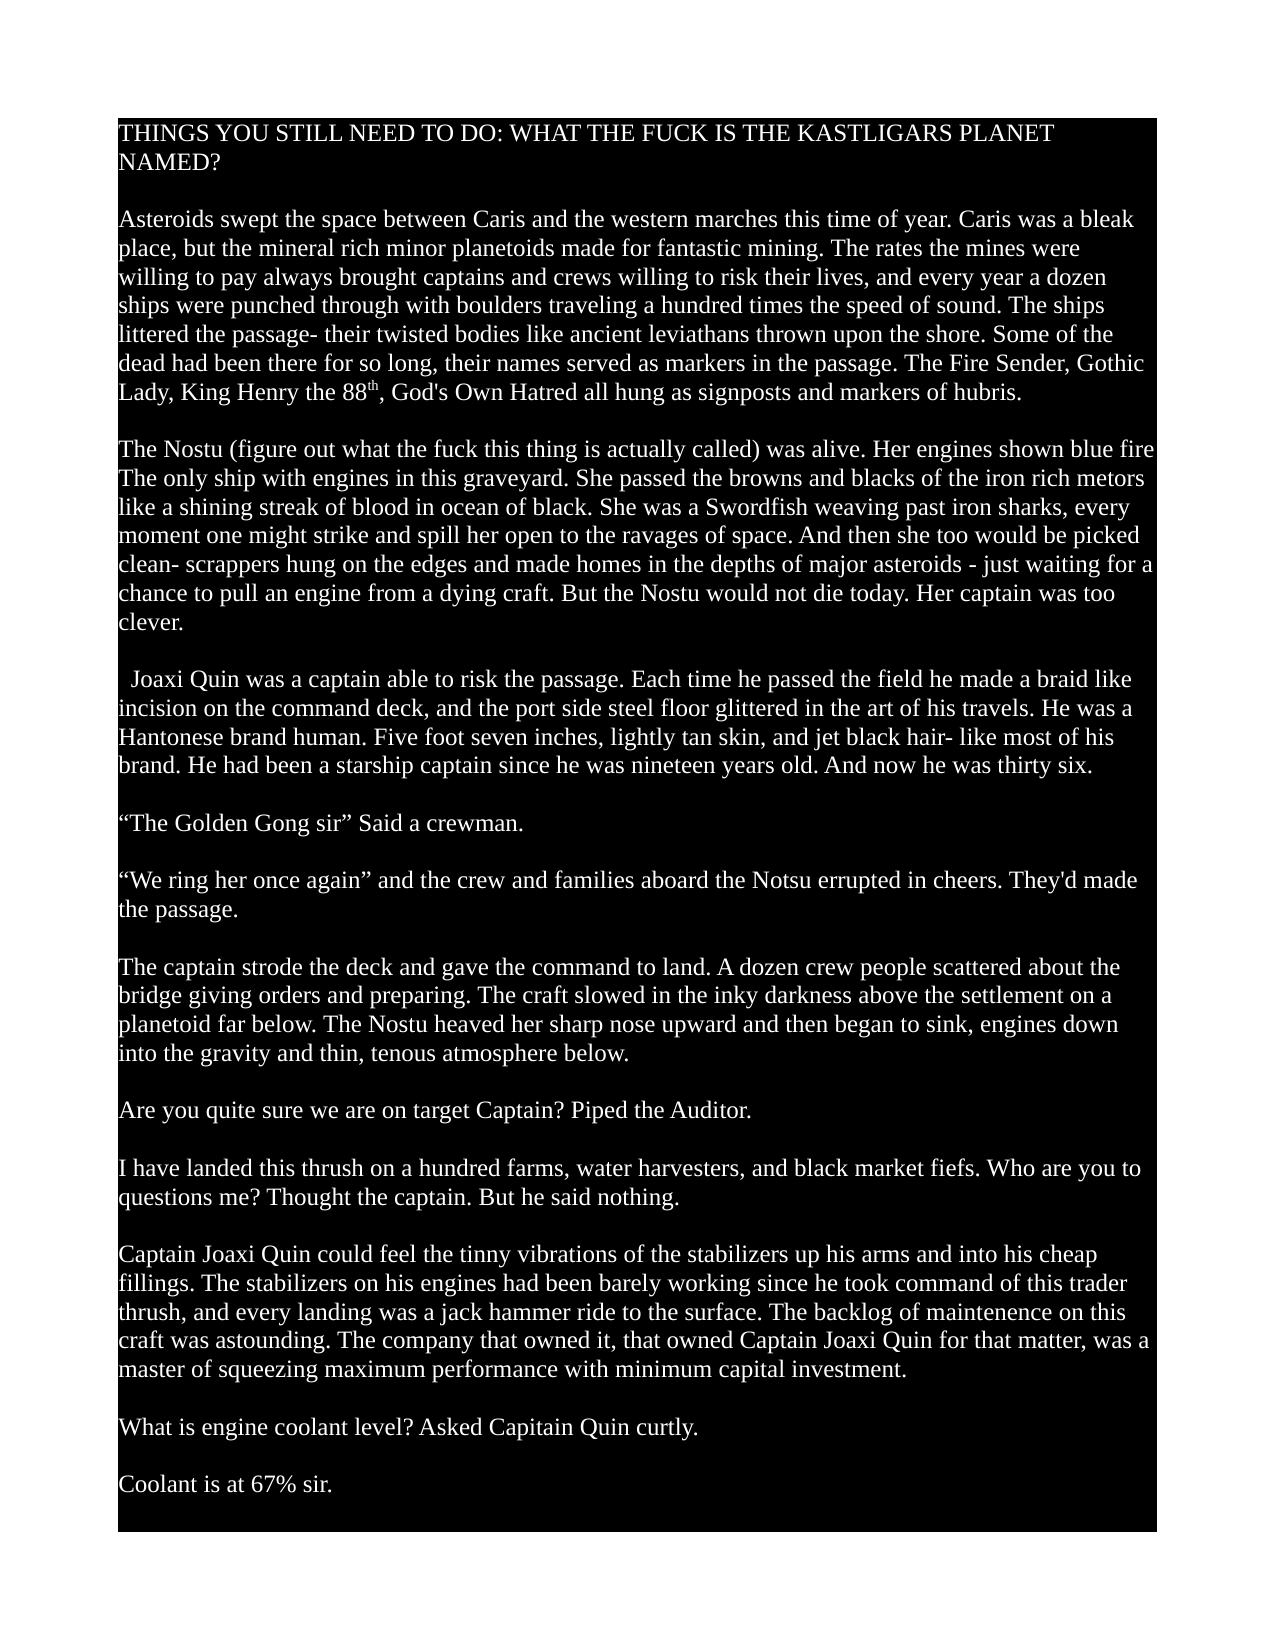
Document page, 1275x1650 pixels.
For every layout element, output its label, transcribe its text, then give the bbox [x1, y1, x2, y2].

text I have landed this thrush on a hundred farms, water harvesters, and black market fiefs. Who are you to questions me? Thought the captain. But he said nothing. [118, 1153, 1157, 1211]
text Coolant is at 67% sir. [118, 1469, 1157, 1498]
text The captain strode the deck and gave the command to land. A dozen crew people scattered about the bridge giving orders and preparing. The craft slowed in the inky darkness above the settlement on a planetoid far below. The Nostu heaved her sharp nose upward and then began to sink, engines down into the gravity and thin, tenous atmosphere below. [118, 952, 1157, 1067]
text Captain Joaxi Quin could feel the tinny vibrations of the stabilizers up his arms and into his cheap fillings. The stabilizers on his engines had been barely working since he took command of this trader thrush, and every landing was a jack hammer ride to the surface. The backlog of maintenence on this craft was astounding. The company that owned it, that owned Captain Joaxi Quin for that matter, was a master of squeezing maximum performance with minimum capital investment. [118, 1239, 1157, 1383]
text What is engine coolant level? Asked Capitain Quin curtly. [118, 1412, 1157, 1441]
text The Nostu (figure out what the fuck this thing is actually called) was alive. Her engines shown blue fire The only ship with engines in this graveyard. She passed the browns and blacks of the iron rich metors like a shining streak of blood in ocean of black. She was a Swordfish weaving past iron sharks, every moment one might strike and spill her open to the ravages of space. And then she too would be picked clean- scrappers hung on the edges and made homes in the depths of major asteroids - just waiting for a chance to pull an engine from a dying craft. But the Nostu would not die today. Her captain was too clever. [118, 434, 1157, 636]
text Joaxi Quin was a captain able to risk the passage. Each time he passed the field he made a braid like incision on the command deck, and the port side steel floor glittered in the art of his travels. He was a Hantonese brand human. Five foot seven inches, lightly tan skin, and jet black hair- like most of his brand. He had been a starship captain since he was nineteen years old. And now he was thirty six. [118, 664, 1157, 779]
text THINGS YOU STILL NEED TO DO: WHAT THE FUCK IS THE KASTLIGARS PLANET NAMED? Asteroids swept the space between Caris and the western marches this time of year. Caris was a bleak place, but the mineral rich minor planetoids made for fantastic mining. The rates the mines were willing to pay always brought captains and crews willing to risk their lives, and every year a dozen ships were punched through with boulders traveling a hundred times the speed of sound. The ships littered the passage- their twisted bodies like ancient leviathans thrown upon the shore. Some of the dead had been there for so long, their names served as markers in the passage. The Fire Sender, Gothic Lady, King Henry the 88th, God's Own Hatred all hung as signposts and markers of hubris. [118, 118, 1157, 434]
text Are you quite sure we are on target Captain? Piped the Auditor. [118, 1096, 1157, 1124]
text “The Golden Gong sir” Said a crewman. “We ring her once again” and the crew and families aboard the Notsu errupted in cheers. They'd made the passage. [118, 808, 1157, 923]
